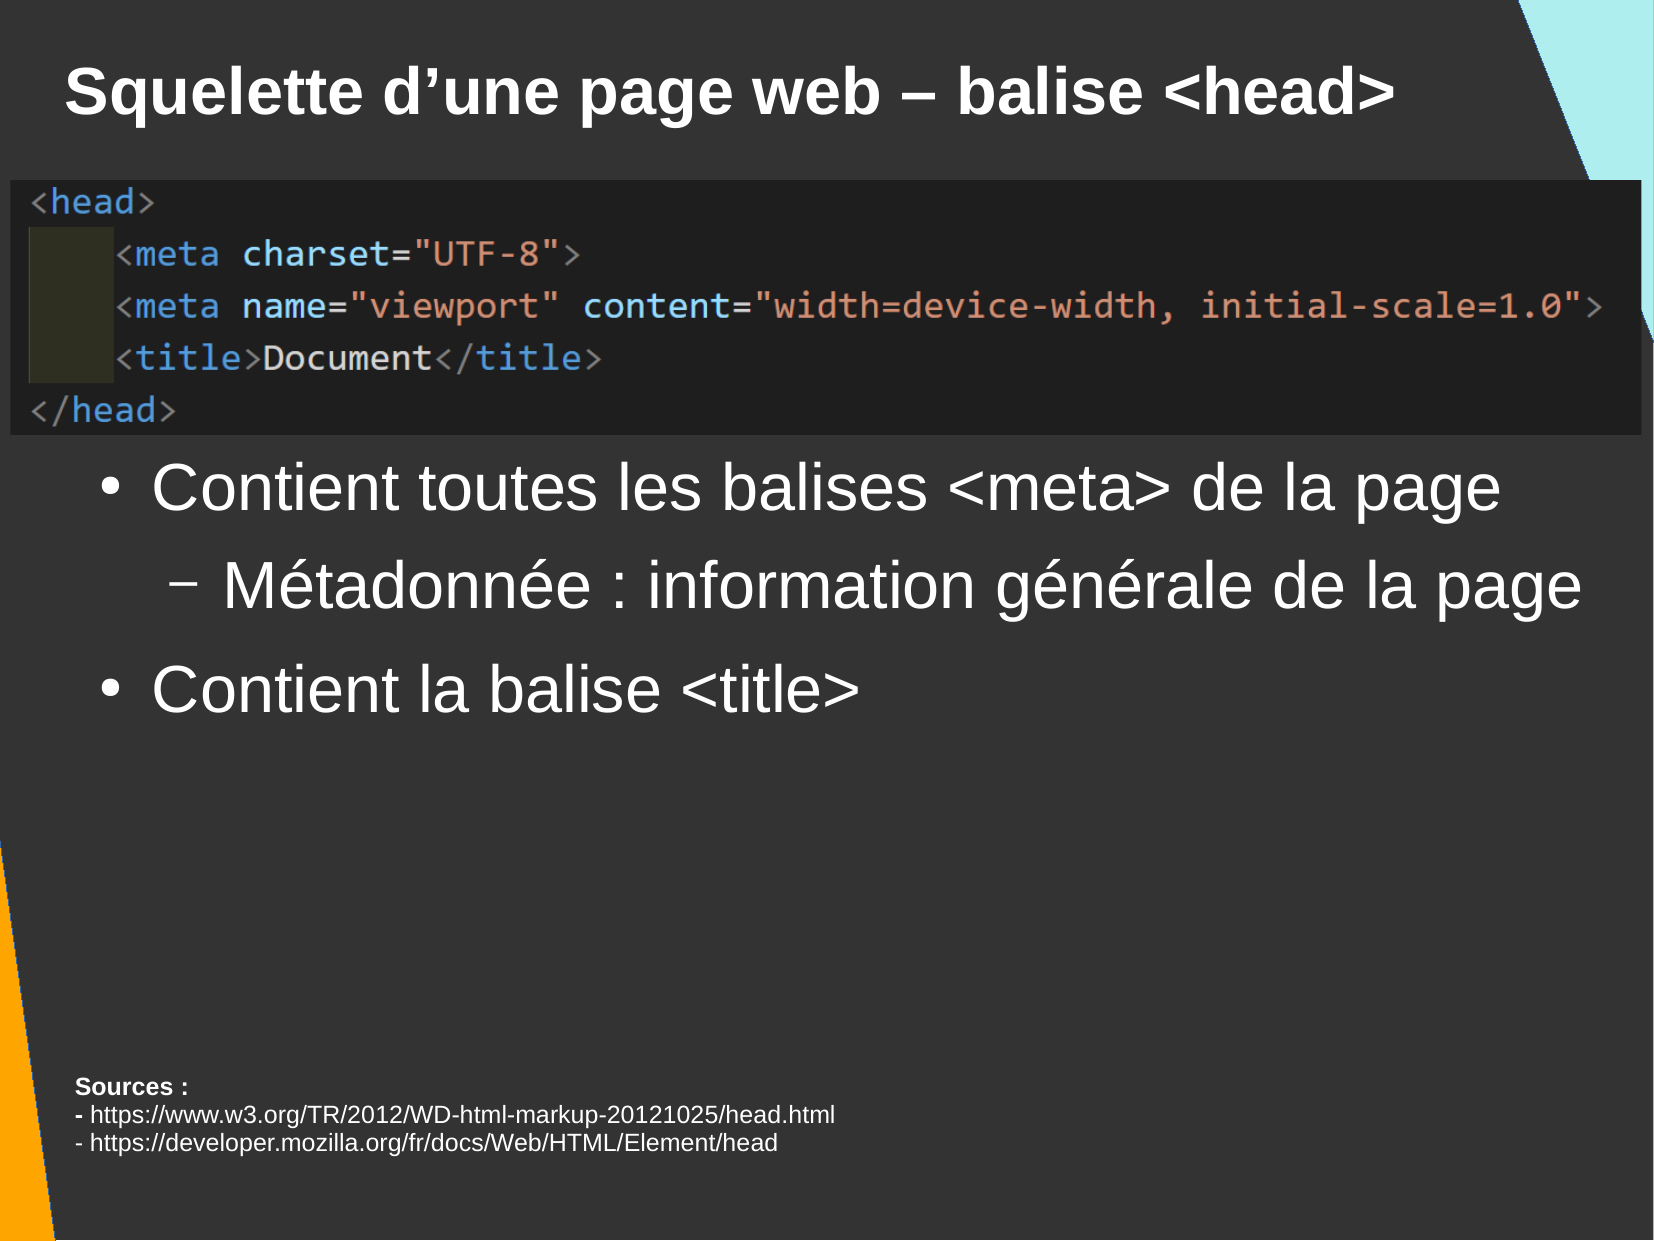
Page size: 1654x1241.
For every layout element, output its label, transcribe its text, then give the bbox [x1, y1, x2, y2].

picture [10, 180, 1642, 435]
text_box Sources : - https://www.w3.org/TR/2012/WD-html-markup-20121025/head.html - https://developer.mozilla.org/fr/docs/Web/HTML/Element/head [59, 1065, 1546, 1241]
text_box [0, 840, 56, 1241]
title Squelette d’une page web – balise <head> [64, 54, 1553, 167]
list Contient toutes les balises <meta> de la page Métadonnée : information générale de la page Contient la balise <title> [80, 450, 1635, 766]
text_box [1518, 0, 1654, 343]
